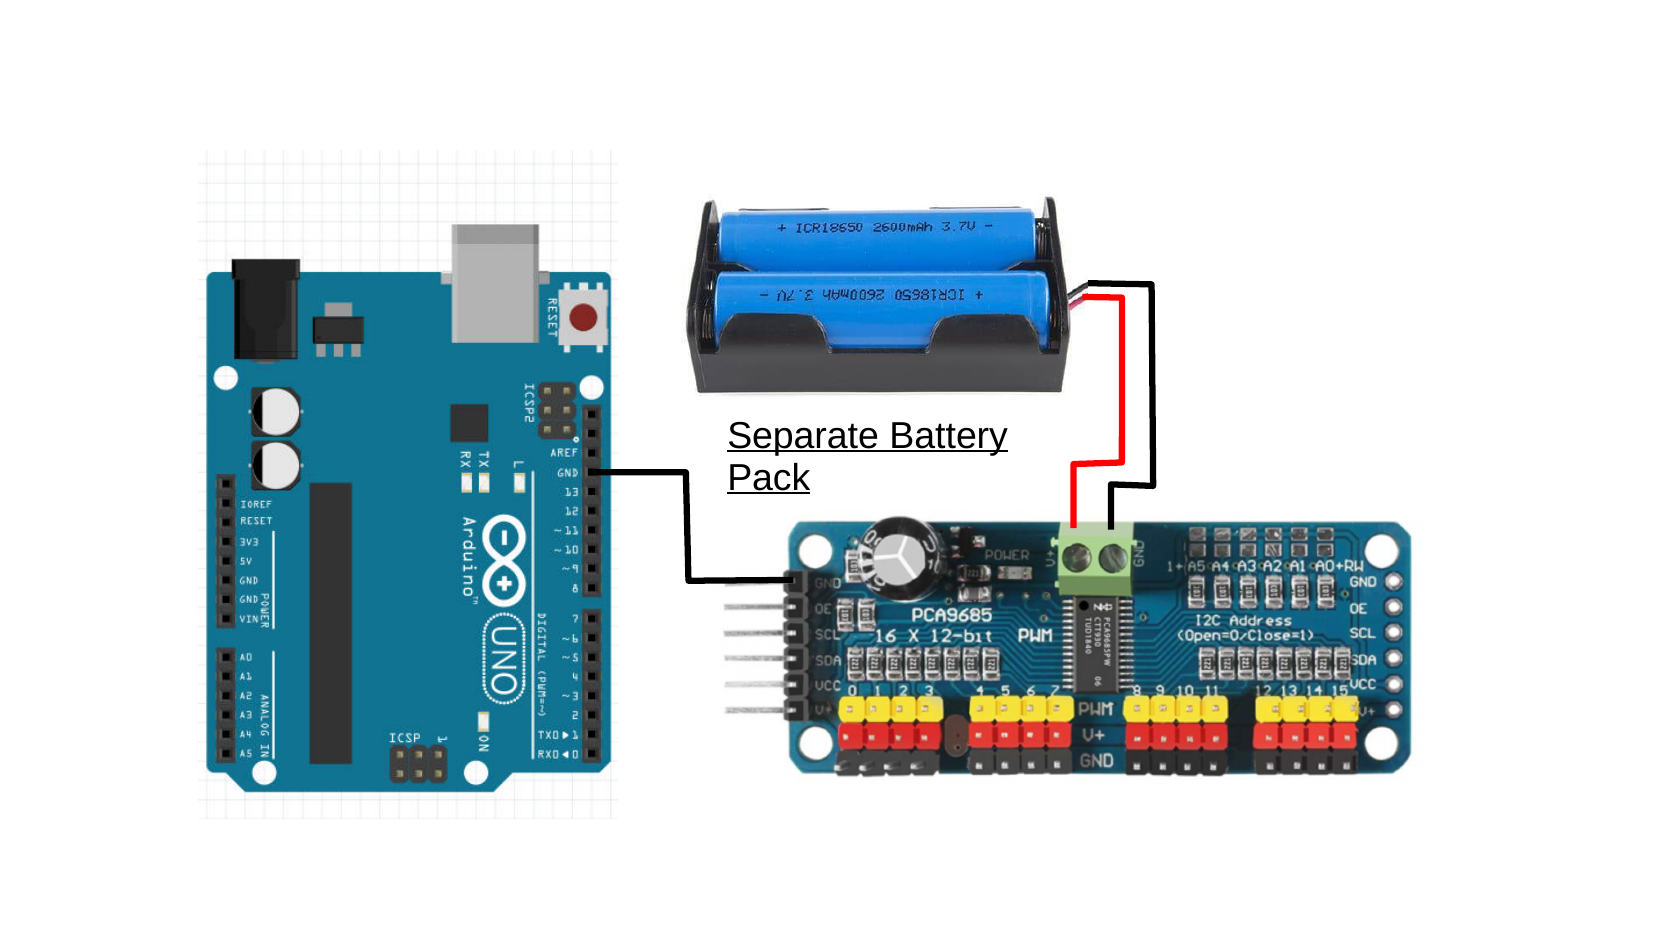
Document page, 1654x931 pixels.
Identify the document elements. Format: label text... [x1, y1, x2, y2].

text_box Separate Battery Pack [712, 413, 1051, 506]
picture [710, 505, 1426, 788]
picture [197, 150, 618, 819]
picture [675, 175, 1088, 413]
